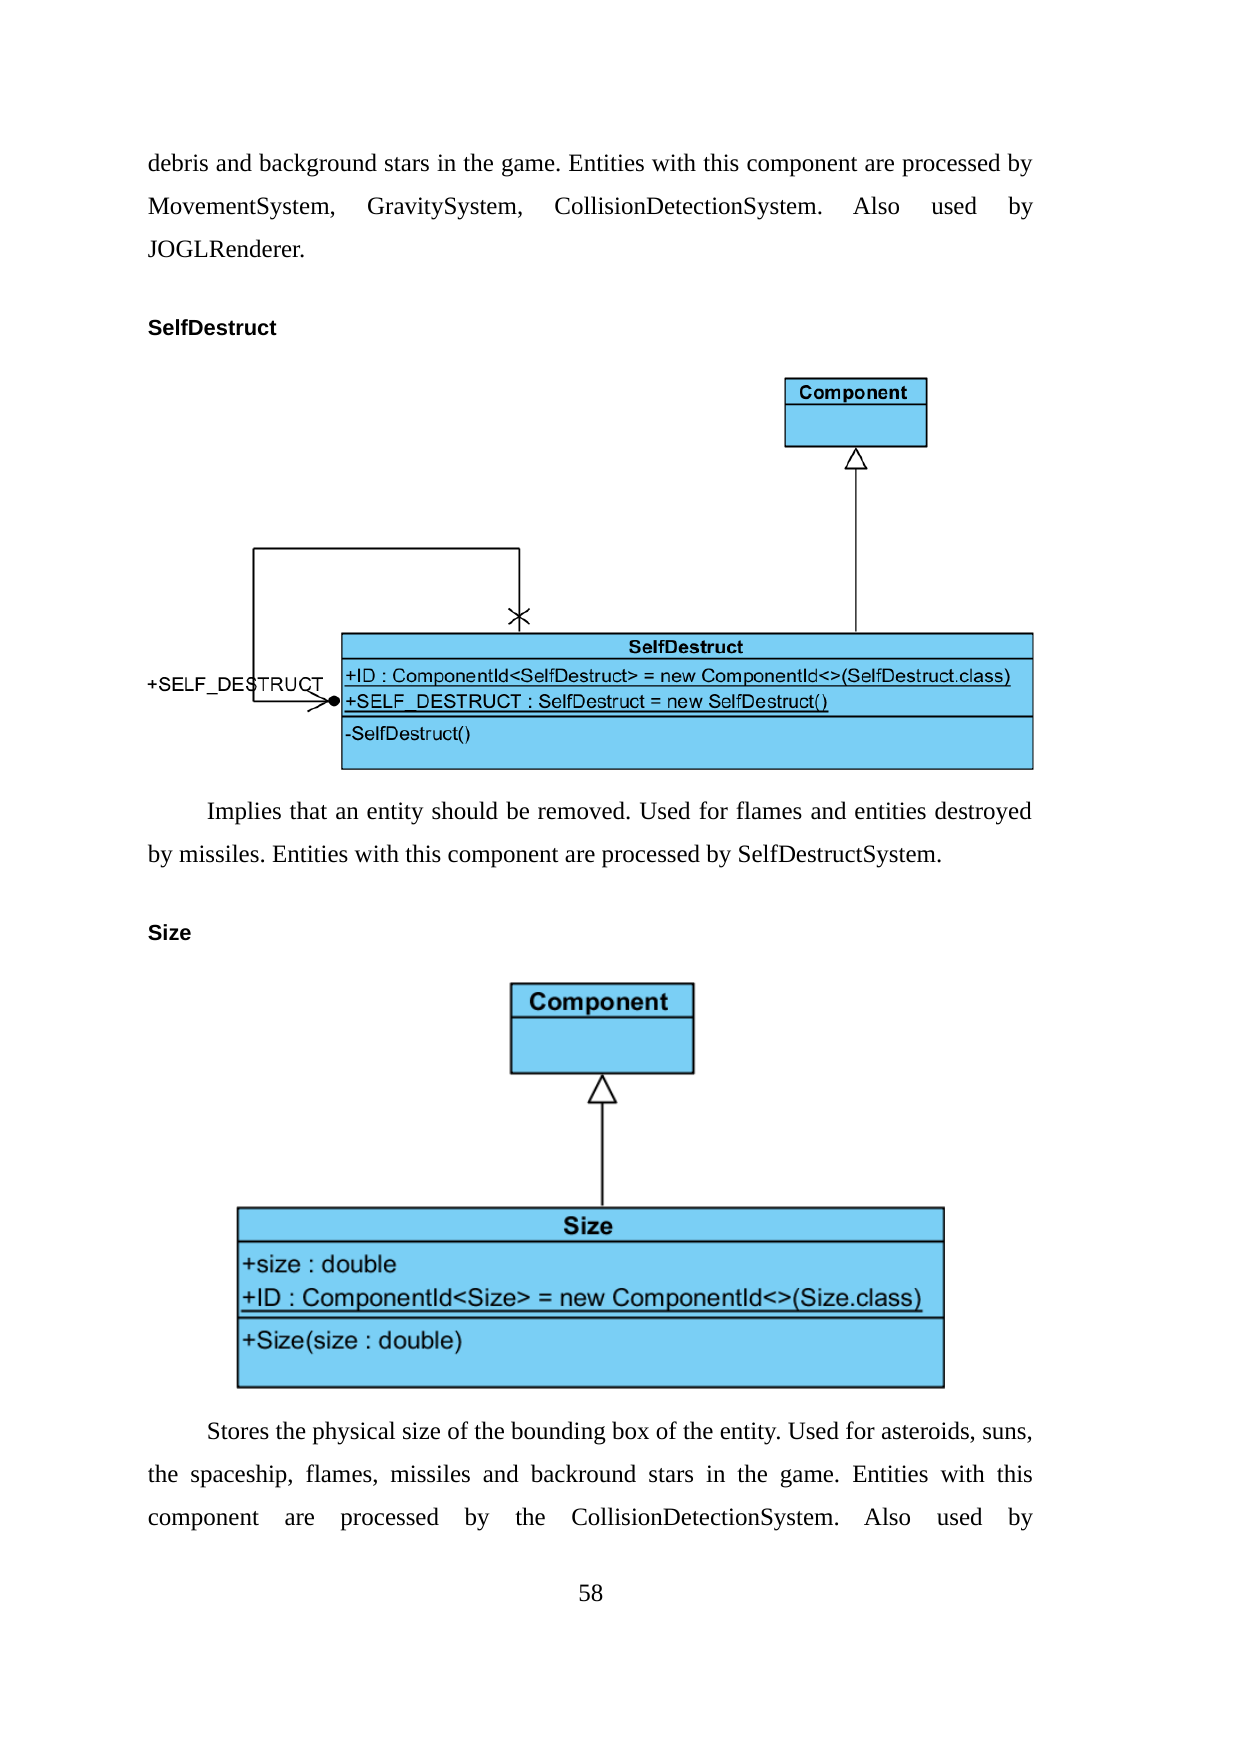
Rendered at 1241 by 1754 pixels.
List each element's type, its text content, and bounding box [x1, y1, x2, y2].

text Stores the physical size of the bounding box of the entity. Used for asteroids, suns, the spaceship, flames, missiles and backround stars in the game. Entities with this component are processed by the CollisionDetectionSystem. Also used by [148, 1416, 1033, 1531]
picture [236, 982, 945, 1389]
subtitle Size [148, 920, 1033, 945]
text Implies that an entity should be removed. Used for flames and entities destroyed by missiles. Entities with this component are processed by SelfDestructSystem. [148, 796, 1033, 868]
subtitle SelfDestruct [148, 314, 1033, 340]
text debris and background stars in the game. Entities with this component are processed by MovementSystem, GravitySystem, CollisionDetectionSystem. Also used by JOGLRenderer. [148, 148, 1033, 263]
picture [147, 377, 1034, 770]
